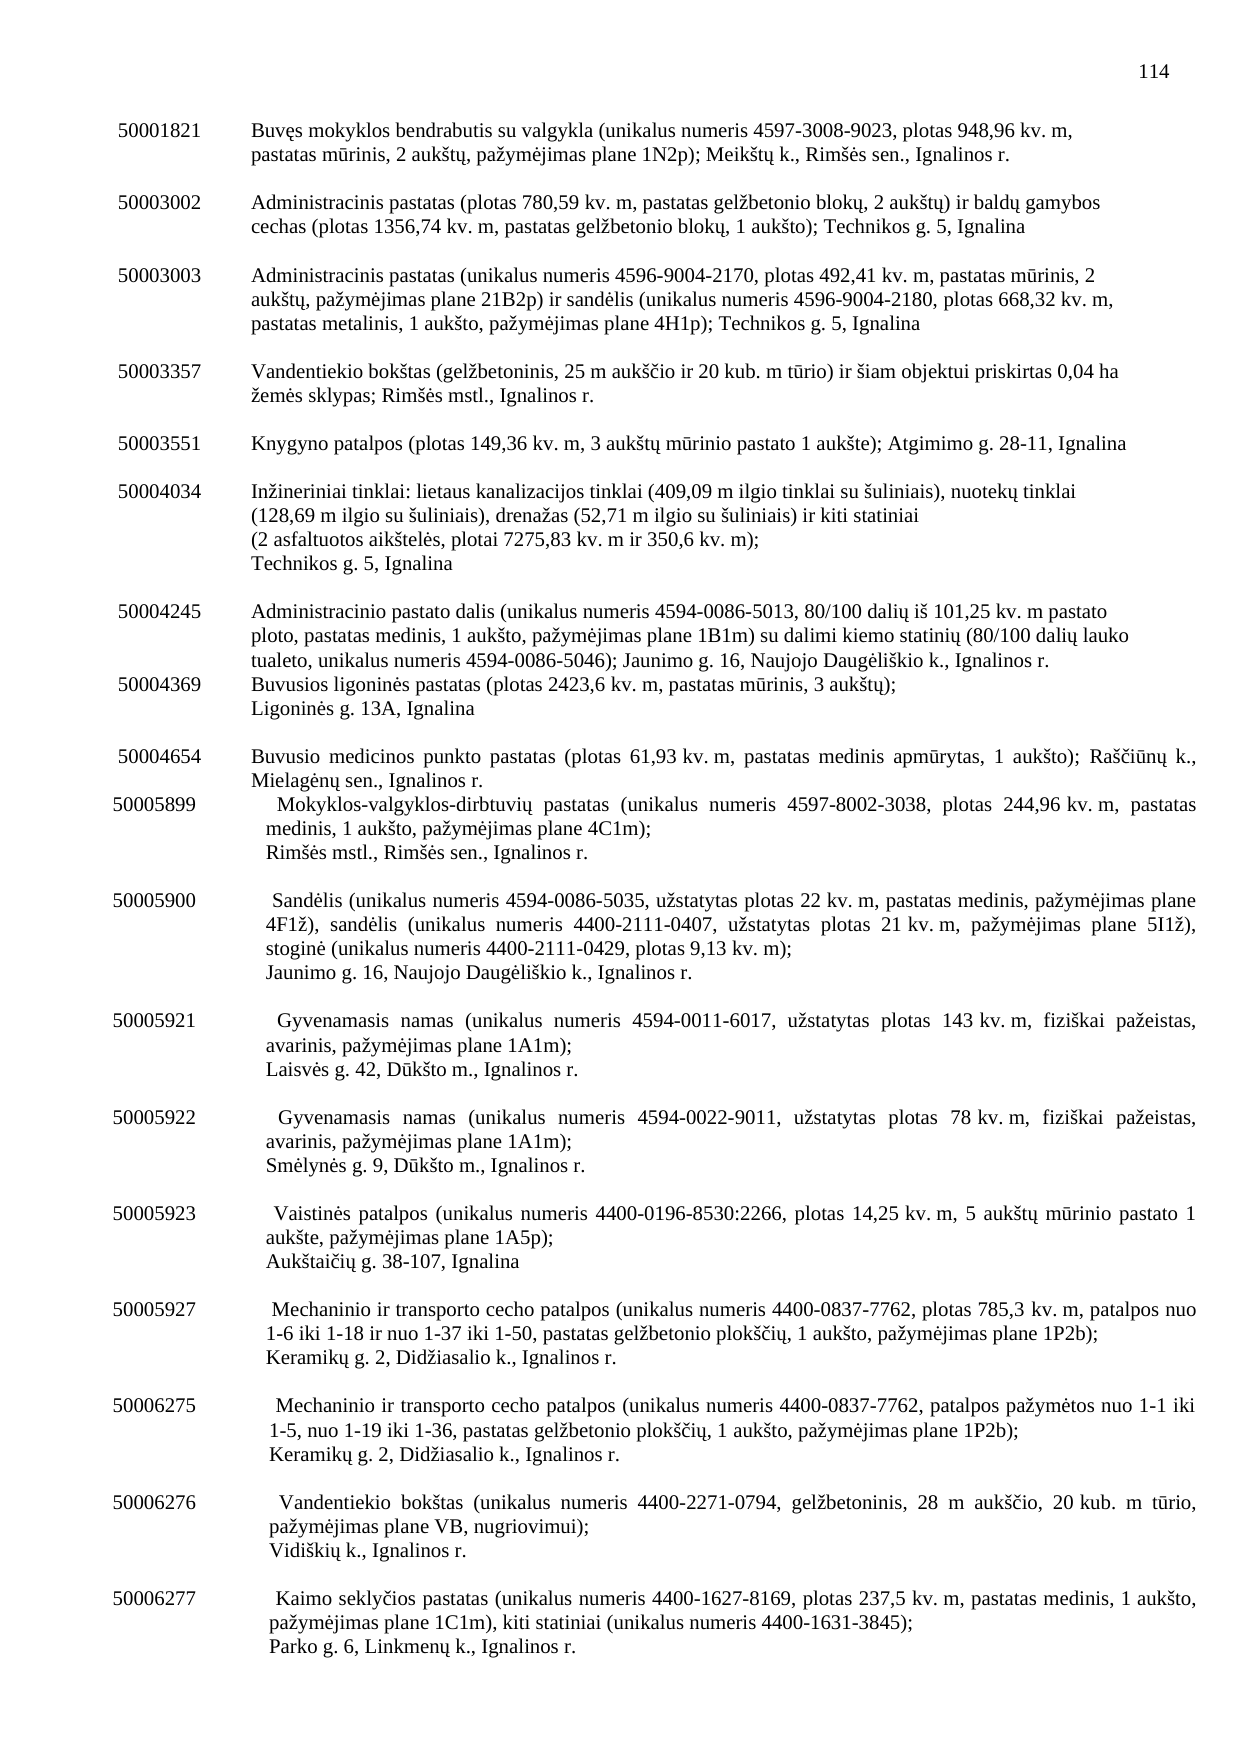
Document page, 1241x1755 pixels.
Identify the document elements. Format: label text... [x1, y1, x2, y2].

table_cell [1219, 263, 1240, 335]
table_cell 50005899 [101, 792, 239, 888]
table_cell [1200, 431, 1208, 455]
table_cell [1219, 166, 1240, 190]
table_cell [1208, 1586, 1219, 1682]
table_cell 50004654 [101, 744, 239, 792]
table_cell [1219, 599, 1240, 672]
table_cell 50005921 [101, 1009, 239, 1105]
table_cell [1219, 1586, 1240, 1682]
table_cell [1149, 431, 1166, 455]
table_cell Gyvenamasis namas (unikalus numeris 4594-0022-9011, užstatytas plotas 78 kv. m, fiziškai pažeistas, avarinis, pažymėjimas plane 1A1m); Smėlynės g. 9, Dūkšto m., Ignalinos r. [240, 1105, 1208, 1201]
table_cell [1166, 190, 1183, 238]
table_cell Buvusios ligoninės pastatas (plotas 2423,6 kv. m, pastatas mūrinis, 3 aukštų); Ligoninės g. 13A, Ignalina [240, 672, 1149, 720]
table_cell [1219, 1201, 1240, 1297]
table_cell [1183, 118, 1200, 166]
table_cell [1219, 888, 1240, 1008]
table_cell [1208, 479, 1219, 575]
table_cell 50005922 [101, 1105, 239, 1201]
table_cell [1208, 672, 1219, 720]
table_cell [1208, 1201, 1219, 1297]
table_cell [1208, 431, 1219, 455]
table_cell Administracinio pastato dalis (unikalus numeris 4594-0086-5013, 80/100 dalių iš 101,25 kv. m pastato ploto, pastatas medinis, 1 aukšto, pažymėjimas plane 1B1m) su dalimi kiemo statinių (80/100 dalių lauko tualeto, unikalus numeris 4594-0086-5046); Jaunimo g. 16, Naujojo Daugėliškio k., Ignalinos r. [240, 599, 1149, 672]
table_cell [1219, 190, 1240, 238]
table_cell 50004369 [101, 672, 239, 720]
table_cell Vandentiekio bokštas (unikalus numeris 4400-2271-0794, gelžbetoninis, 28 m aukščio, 20 kub. m tūrio, pažymėjimas plane VB, nugriovimui); Vidiškių k., Ignalinos r. [240, 1490, 1208, 1586]
table_cell [1219, 575, 1240, 599]
table_cell Administracinis pastatas (plotas 780,59 kv. m, pastatas gelžbetonio blokų, 2 aukštų) ir baldų gamybos cechas (plotas 1356,74 kv. m, pastatas gelžbetonio blokų, 1 aukšto); Technikos g. 5, Ignalina [240, 190, 1149, 238]
table_cell [1219, 1297, 1240, 1393]
table_cell [1219, 118, 1240, 166]
table_cell [1219, 1394, 1240, 1490]
table_cell [1183, 479, 1200, 575]
table_cell Mokyklos-valgyklos-dirbtuvių pastatas (unikalus numeris 4597-8002-3038, plotas 244,96 kv. m, pastatas medinis, 1 aukšto, pažymėjimas plane 4C1m); Rimšės mstl., Rimšės sen., Ignalinos r. [240, 792, 1208, 888]
table_cell Vandentiekio bokštas (gelžbetoninis, 25 m aukščio ir 20 kub. m tūrio) ir šiam objektui priskirtas 0,04 ha žemės sklypas; Rimšės mstl., Ignalinos r. [240, 359, 1149, 407]
table_cell [1208, 599, 1219, 672]
table_cell [1200, 359, 1208, 407]
table_cell Sandėlis (unikalus numeris 4594-0086-5035, užstatytas plotas 22 kv. m, pastatas medinis, pažymėjimas plane 4F1ž), sandėlis (unikalus numeris 4400-2111-0407, užstatytas plotas 21 kv. m, pažymėjimas plane 5I1ž), stoginė (unikalus numeris 4400-2111-0429, plotas 9,13 kv. m); Jaunimo g. 16, Naujojo Daugėliškio k., Ignalinos r. [240, 888, 1208, 1008]
table_cell [1208, 263, 1219, 335]
table_cell Mechaninio ir transporto cecho patalpos (unikalus numeris 4400-0837-7762, plotas 785,3 kv. m, patalpos nuo 1-6 iki 1-18 ir nuo 1-37 iki 1-50, pastatas gelžbetonio plokščių, 1 aukšto, pažymėjimas plane 1P2b); Keramikų g. 2, Didžiasalio k., Ignalinos r. [240, 1297, 1208, 1393]
table_cell Vaistinės patalpos (unikalus numeris 4400-0196-8530:2266, plotas 14,25 kv. m, 5 aukštų mūrinio pastato 1 aukšte, pažymėjimas plane 1A5p); Aukštaičių g. 38-107, Ignalina [240, 1201, 1208, 1297]
table_cell Mechaninio ir transporto cecho patalpos (unikalus numeris 4400-0837-7762, patalpos pažymėtos nuo 1-1 iki 1-5, nuo 1-19 iki 1-36, pastatas gelžbetonio plokščių, 1 aukšto, pažymėjimas plane 1P2b); Keramikų g. 2, Didžiasalio k., Ignalinos r. [240, 1394, 1208, 1490]
table_cell [1219, 479, 1240, 575]
table_cell [1166, 431, 1183, 455]
table_cell [1208, 720, 1219, 744]
table_cell 50005900 [101, 888, 239, 1008]
table_cell 50004034 [101, 479, 239, 575]
table_cell [1208, 1490, 1219, 1586]
table_cell 50005923 [101, 1201, 239, 1297]
table_cell Kaimo seklyčios pastatas (unikalus numeris 4400-1627-8169, plotas 237,5 kv. m, pastatas medinis, 1 aukšto, pažymėjimas plane 1C1m), kiti statiniai (unikalus numeris 4400-1631-3845); Parko g. 6, Linkmenų k., Ignalinos r. [240, 1586, 1208, 1682]
table_cell [1200, 672, 1208, 720]
table_cell [1219, 407, 1240, 431]
table_cell [101, 239, 1208, 262]
table_cell [101, 407, 1208, 431]
table_cell 50006277 [101, 1586, 239, 1682]
table_cell [1208, 1297, 1219, 1393]
table_cell [1219, 335, 1240, 359]
table_cell [1219, 1490, 1240, 1586]
table_cell [1208, 1105, 1219, 1201]
table_cell 50006275 [101, 1394, 239, 1490]
table_cell [1208, 166, 1219, 190]
table_cell [1219, 792, 1240, 888]
table_cell [1219, 1009, 1240, 1105]
table_cell [1149, 599, 1166, 672]
table_cell [1208, 190, 1219, 238]
table_cell Buvęs mokyklos bendrabutis su valgykla (unikalus numeris 4597-3008-9023, plotas 948,96 kv. m, pastatas mūrinis, 2 aukštų, pažymėjimas plane 1N2p); Meikštų k., Rimšės sen., Ignalinos r. [240, 118, 1149, 166]
table_cell [1183, 359, 1200, 407]
table_cell Buvusio medicinos punkto pastatas (plotas 61,93 kv. m, pastatas medinis apmūrytas, 1 aukšto); Raščiūnų k., Mielagėnų sen., Ignalinos r. [240, 744, 1208, 792]
table_cell [101, 720, 1208, 744]
table_cell 50003357 [101, 359, 239, 407]
table_cell [1208, 407, 1219, 431]
table_cell [1183, 431, 1200, 455]
table_cell 50006276 [101, 1490, 239, 1586]
table_cell [1183, 190, 1200, 238]
table_cell [1208, 744, 1219, 792]
table_cell [1208, 335, 1219, 359]
table_cell [1219, 720, 1240, 744]
table_cell Gyvenamasis namas (unikalus numeris 4594-0011-6017, užstatytas plotas 143 kv. m, fiziškai pažeistas, avarinis, pažymėjimas plane 1A1m); Laisvės g. 42, Dūkšto m., Ignalinos r. [240, 1009, 1208, 1105]
table_cell [1183, 263, 1200, 335]
table_cell [1208, 455, 1219, 479]
table_cell [1208, 792, 1219, 888]
table_cell [1219, 744, 1240, 792]
table_cell [1200, 190, 1208, 238]
table_cell 50003551 [101, 431, 239, 455]
table_cell [1208, 118, 1219, 166]
table_cell [1149, 263, 1166, 335]
table_cell [1208, 1394, 1219, 1490]
table_cell [1166, 359, 1183, 407]
table_cell [1166, 479, 1183, 575]
table_cell Administracinis pastatas (unikalus numeris 4596-9004-2170, plotas 492,41 kv. m, pastatas mūrinis, 2 aukštų, pažymėjimas plane 21B2p) ir sandėlis (unikalus numeris 4596-9004-2180, plotas 668,32 kv. m, pastatas metalinis, 1 aukšto, pažymėjimas plane 4H1p); Technikos g. 5, Ignalina [240, 263, 1149, 335]
table_cell Knygyno patalpos (plotas 149,36 kv. m, 3 aukštų mūrinio pastato 1 aukšte); Atgimimo g. 28-11, Ignalina [240, 431, 1149, 455]
table_cell [1219, 239, 1240, 262]
table_cell [1208, 1009, 1219, 1105]
table_cell [1200, 599, 1208, 672]
table_cell [1200, 479, 1208, 575]
table_cell [1219, 1105, 1240, 1201]
table_cell [1200, 263, 1208, 335]
table_cell [1219, 455, 1240, 479]
table_cell 50001821 [101, 118, 239, 166]
table_cell [1183, 672, 1200, 720]
table_cell 50004245 [101, 599, 239, 672]
table_cell Inžineriniai tinklai: lietaus kanalizacijos tinklai (409,09 m ilgio tinklai su šuliniais), nuotekų tinklai (128,69 m ilgio su šuliniais), drenažas (52,71 m ilgio su šuliniais) ir kiti statiniai (2 asfaltuotos aikštelės, plotai 7275,83 kv. m ir 350,6 kv. m); Technikos g. 5, Ignalina [240, 479, 1149, 575]
table_cell [1149, 118, 1166, 166]
table_cell [101, 335, 1208, 359]
table_cell [1166, 672, 1183, 720]
table_cell [1208, 239, 1219, 262]
table_cell [101, 166, 1208, 190]
table_cell [1208, 575, 1219, 599]
table_cell [1219, 359, 1240, 407]
table_cell [1149, 359, 1166, 407]
table_cell [101, 455, 1208, 479]
table_cell 50003003 [101, 263, 239, 335]
table_cell [1149, 479, 1166, 575]
table_cell [1183, 599, 1200, 672]
table_cell [1166, 118, 1183, 166]
table_cell [1219, 431, 1240, 455]
table_cell 50005927 [101, 1297, 239, 1393]
table_cell [1149, 672, 1166, 720]
table_cell [101, 575, 1208, 599]
table_cell [1166, 599, 1183, 672]
table_cell [1149, 190, 1166, 238]
table_cell [1208, 359, 1219, 407]
table_cell 50003002 [101, 190, 239, 238]
table_cell [1219, 672, 1240, 720]
table_cell [1208, 888, 1219, 1008]
table_cell [1200, 118, 1208, 166]
table_cell [1166, 263, 1183, 335]
